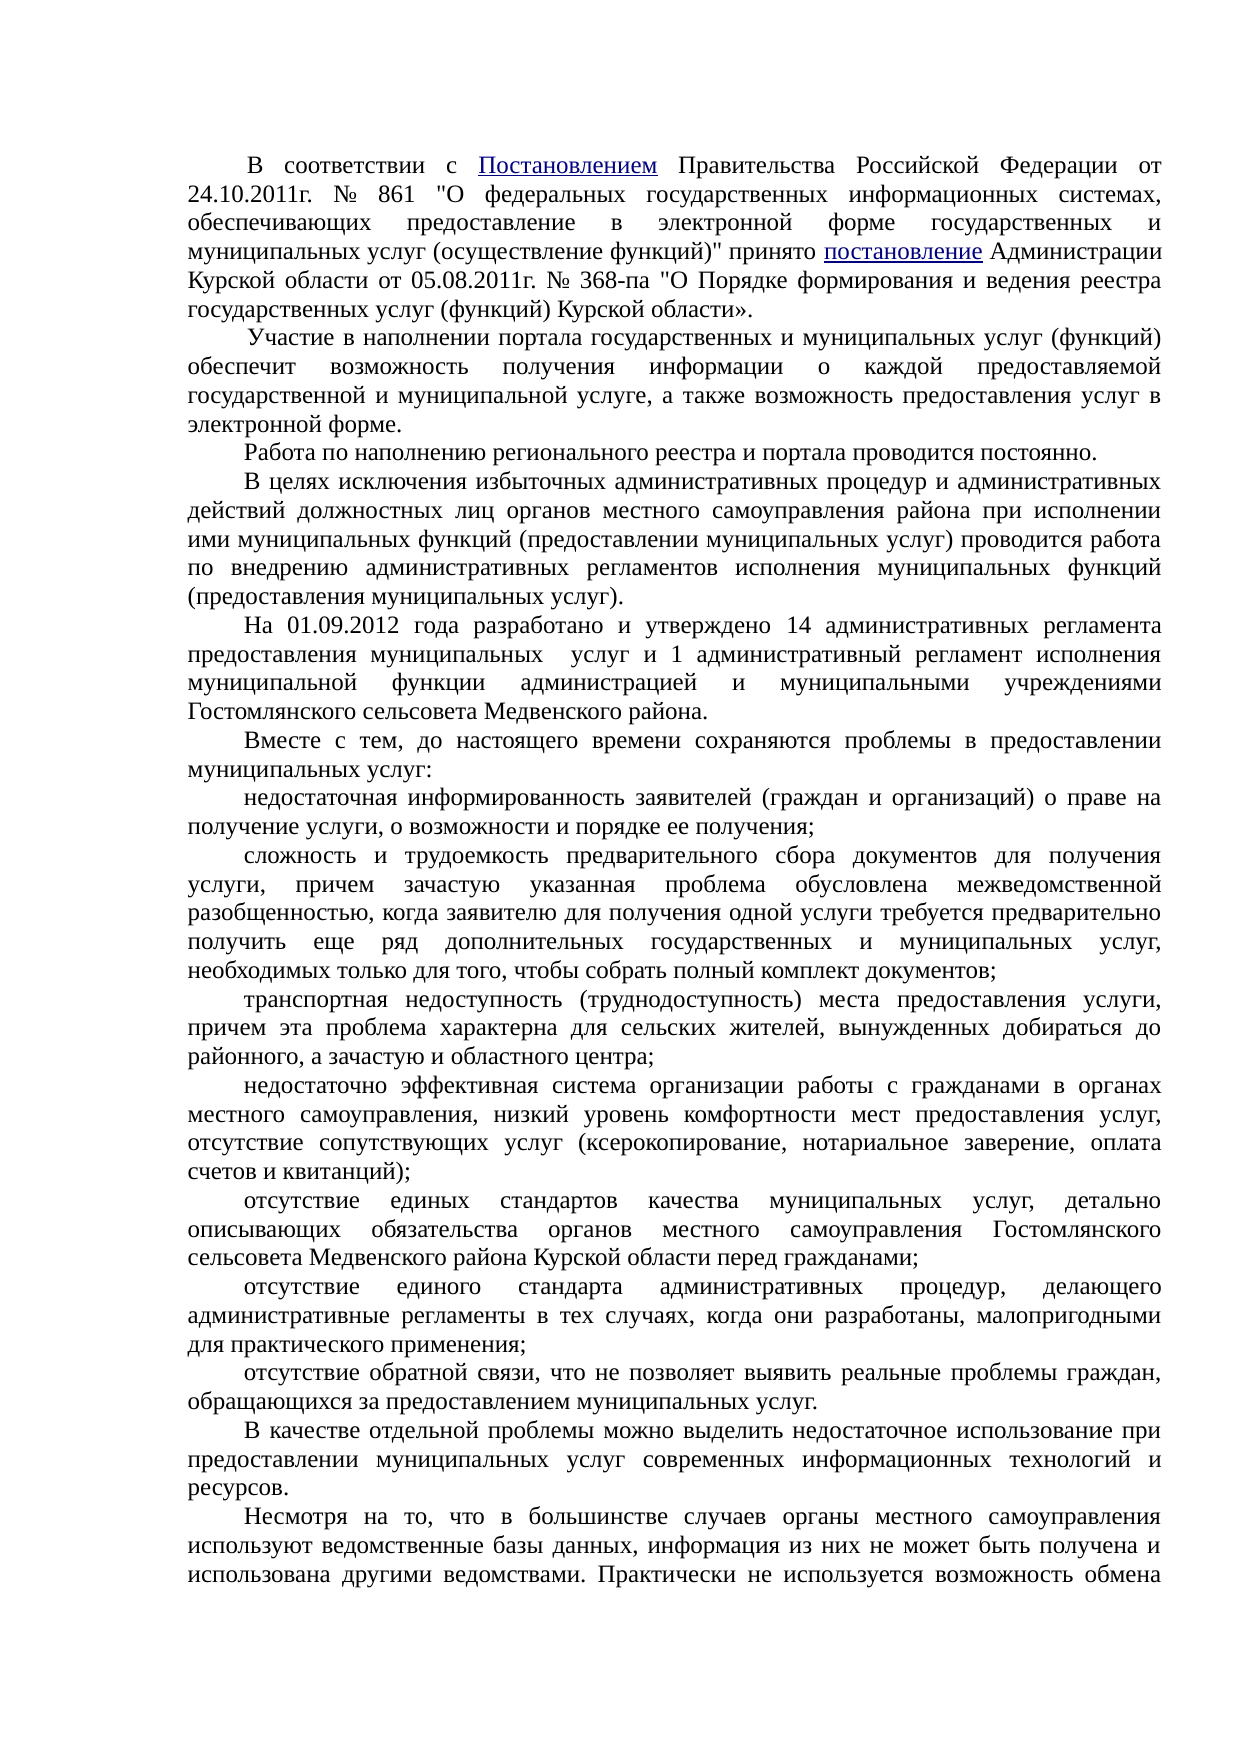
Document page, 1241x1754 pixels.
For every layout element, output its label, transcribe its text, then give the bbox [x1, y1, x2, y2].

text Работа по наполнению регионального реестра и портала проводится постоянно. [187, 437, 1162, 466]
text На 01.09.2012 года разработано и утверждено 14 административных регламента предоставления муниципальных услуг и 1 административный регламент исполнения муниципальной функции администрацией и муниципальными учреждениями Гостомлянского сельсовета Медвенского района. [187, 610, 1162, 725]
text отсутствие единого стандарта административных процедур, делающего административные регламенты в тех случаях, когда они разработаны, малопригодными для практического применения; [187, 1271, 1162, 1357]
text В соответствии с Постановлением Правительства Российской Федерации от 24.10.2011г. № 861 "О федеральных государственных информационных системах, обеспечивающих предоставление в электронной форме государственных и муниципальных услуг (осуществление функций)" принято постановление Администрации Курской области от 05.08.2011г. № 368-па "О Порядке формирования и ведения реестра государственных услуг (функций) Курской области». [187, 150, 1162, 322]
text В целях исключения избыточных административных процедур и административных действий должностных лиц органов местного самоуправления района при исполнении ими муниципальных функций (предоставлении муниципальных услуг) проводится работа по внедрению административных регламентов исполнения муниципальных функций (предоставления муниципальных услуг). [187, 466, 1162, 610]
text сложность и трудоемкость предварительного сбора документов для получения услуги, причем зачастую указанная проблема обусловлена межведомственной разобщенностью, когда заявителю для получения одной услуги требуется предварительно получить еще ряд дополнительных государственных и муниципальных услуг, необходимых только для того, чтобы собрать полный комплект документов; [187, 840, 1162, 984]
text недостаточная информированность заявителей (граждан и организаций) о праве на получение услуги, о возможности и порядке ее получения; [187, 782, 1162, 840]
text отсутствие единых стандартов качества муниципальных услуг, детально описывающих обязательства органов местного самоуправления Гостомлянского сельсовета Медвенского района Курской области перед гражданами; [187, 1185, 1162, 1271]
text недостаточно эффективная система организации работы с гражданами в органах местного самоуправления, низкий уровень комфортности мест предоставления услуг, отсутствие сопутствующих услуг (ксерокопирование, нотариальное заверение, оплата счетов и квитанций); [187, 1070, 1162, 1185]
text транспортная недоступность (труднодоступность) места предоставления услуги, причем эта проблема характерна для сельских жителей, вынужденных добираться до районного, а зачастую и областного центра; [187, 984, 1162, 1070]
text В качестве отдельной проблемы можно выделить недостаточное использование при предоставлении муниципальных услуг современных информационных технологий и ресурсов. [187, 1415, 1162, 1501]
text Участие в наполнении портала государственных и муниципальных услуг (функций) обеспечит возможность получения информации о каждой предоставляемой государственной и муниципальной услуге, а также возможность предоставления услуг в электронной форме. [187, 322, 1162, 437]
text Несмотря на то, что в большинстве случаев органы местного самоуправления используют ведомственные базы данных, информация из них не может быть получена и использована другими ведомствами. Практически не используется возможность обмена [187, 1501, 1162, 1587]
text отсутствие обратной связи, что не позволяет выявить реальные проблемы граждан, обращающихся за предоставлением муниципальных услуг. [187, 1357, 1162, 1415]
text Вместе с тем, до настоящего времени сохраняются проблемы в предоставлении муниципальных услуг: [187, 725, 1162, 782]
